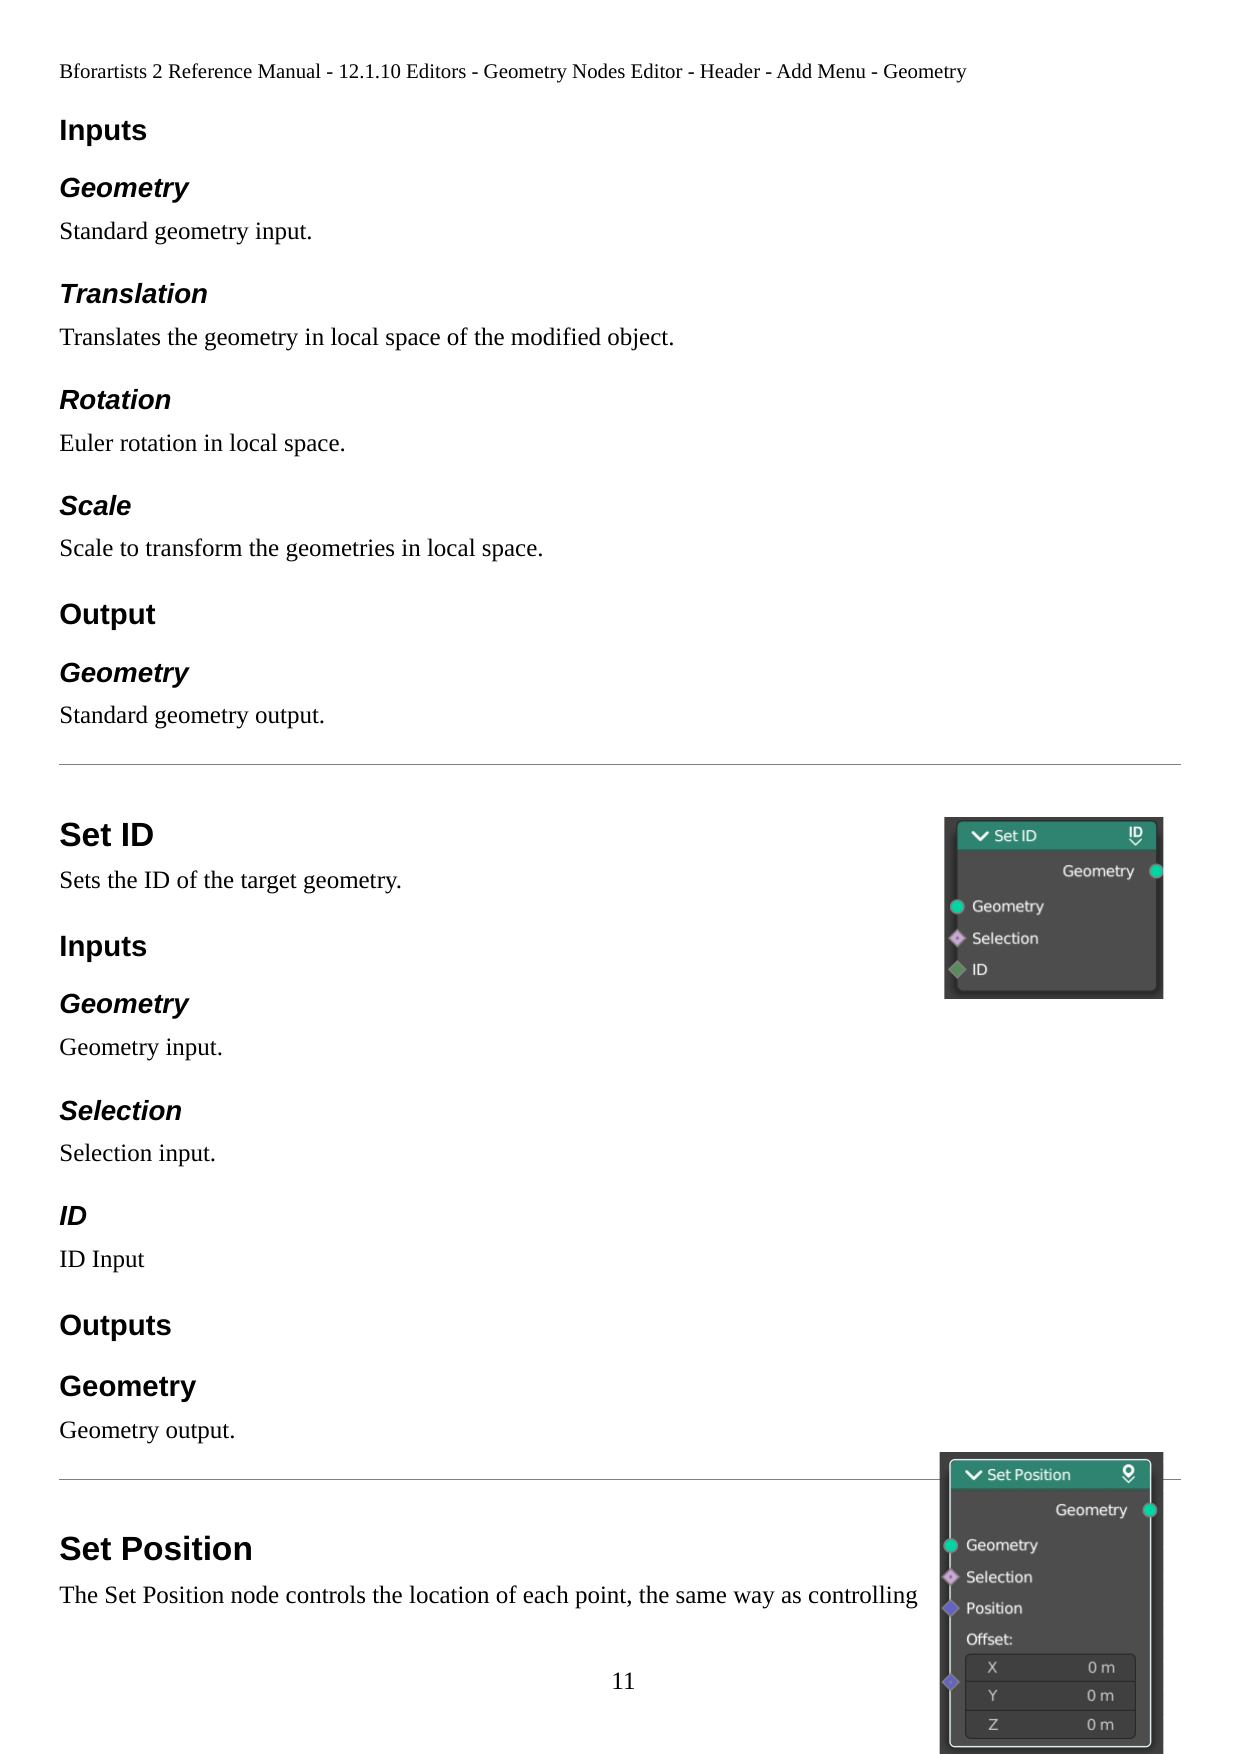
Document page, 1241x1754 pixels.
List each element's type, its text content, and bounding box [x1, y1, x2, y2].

subtitle Rotation [59, 383, 1181, 415]
text Selection input. [59, 1138, 1181, 1167]
subtitle Geometry [59, 171, 1181, 203]
text ID Input [59, 1244, 1181, 1273]
text Geometry output. [59, 1415, 1181, 1444]
subtitle Set ID [59, 814, 1181, 853]
subtitle Set Position [59, 1529, 939, 1568]
text Euler rotation in local space. [59, 428, 1181, 456]
subtitle Geometry [59, 1369, 1181, 1402]
subtitle Inputs [59, 113, 1181, 146]
text The Set Position node controls the location of each point, the same way as controlling [59, 1580, 939, 1609]
subtitle Scale [59, 489, 1181, 521]
text Translates the geometry in local space of the modified object. [59, 322, 1181, 350]
text Geometry input. [59, 1032, 1181, 1061]
subtitle Output [59, 597, 1181, 631]
subtitle Geometry [59, 656, 1181, 688]
subtitle Inputs [59, 929, 944, 963]
subtitle Translation [59, 277, 1181, 309]
picture [944, 817, 1164, 999]
text Standard geometry input. [59, 216, 1181, 244]
subtitle [1164, 1529, 1181, 1568]
subtitle ID [59, 1200, 1181, 1232]
subtitle Outputs [59, 1308, 1181, 1342]
text Standard geometry output. [59, 700, 1181, 729]
picture [939, 1452, 1164, 1754]
subtitle Selection [59, 1094, 1181, 1126]
subtitle Geometry [59, 988, 1181, 1020]
text Scale to transform the geometries in local space. [59, 533, 1181, 562]
subtitle [1164, 929, 1181, 963]
text Sets the ID of the target geometry. [59, 866, 944, 894]
